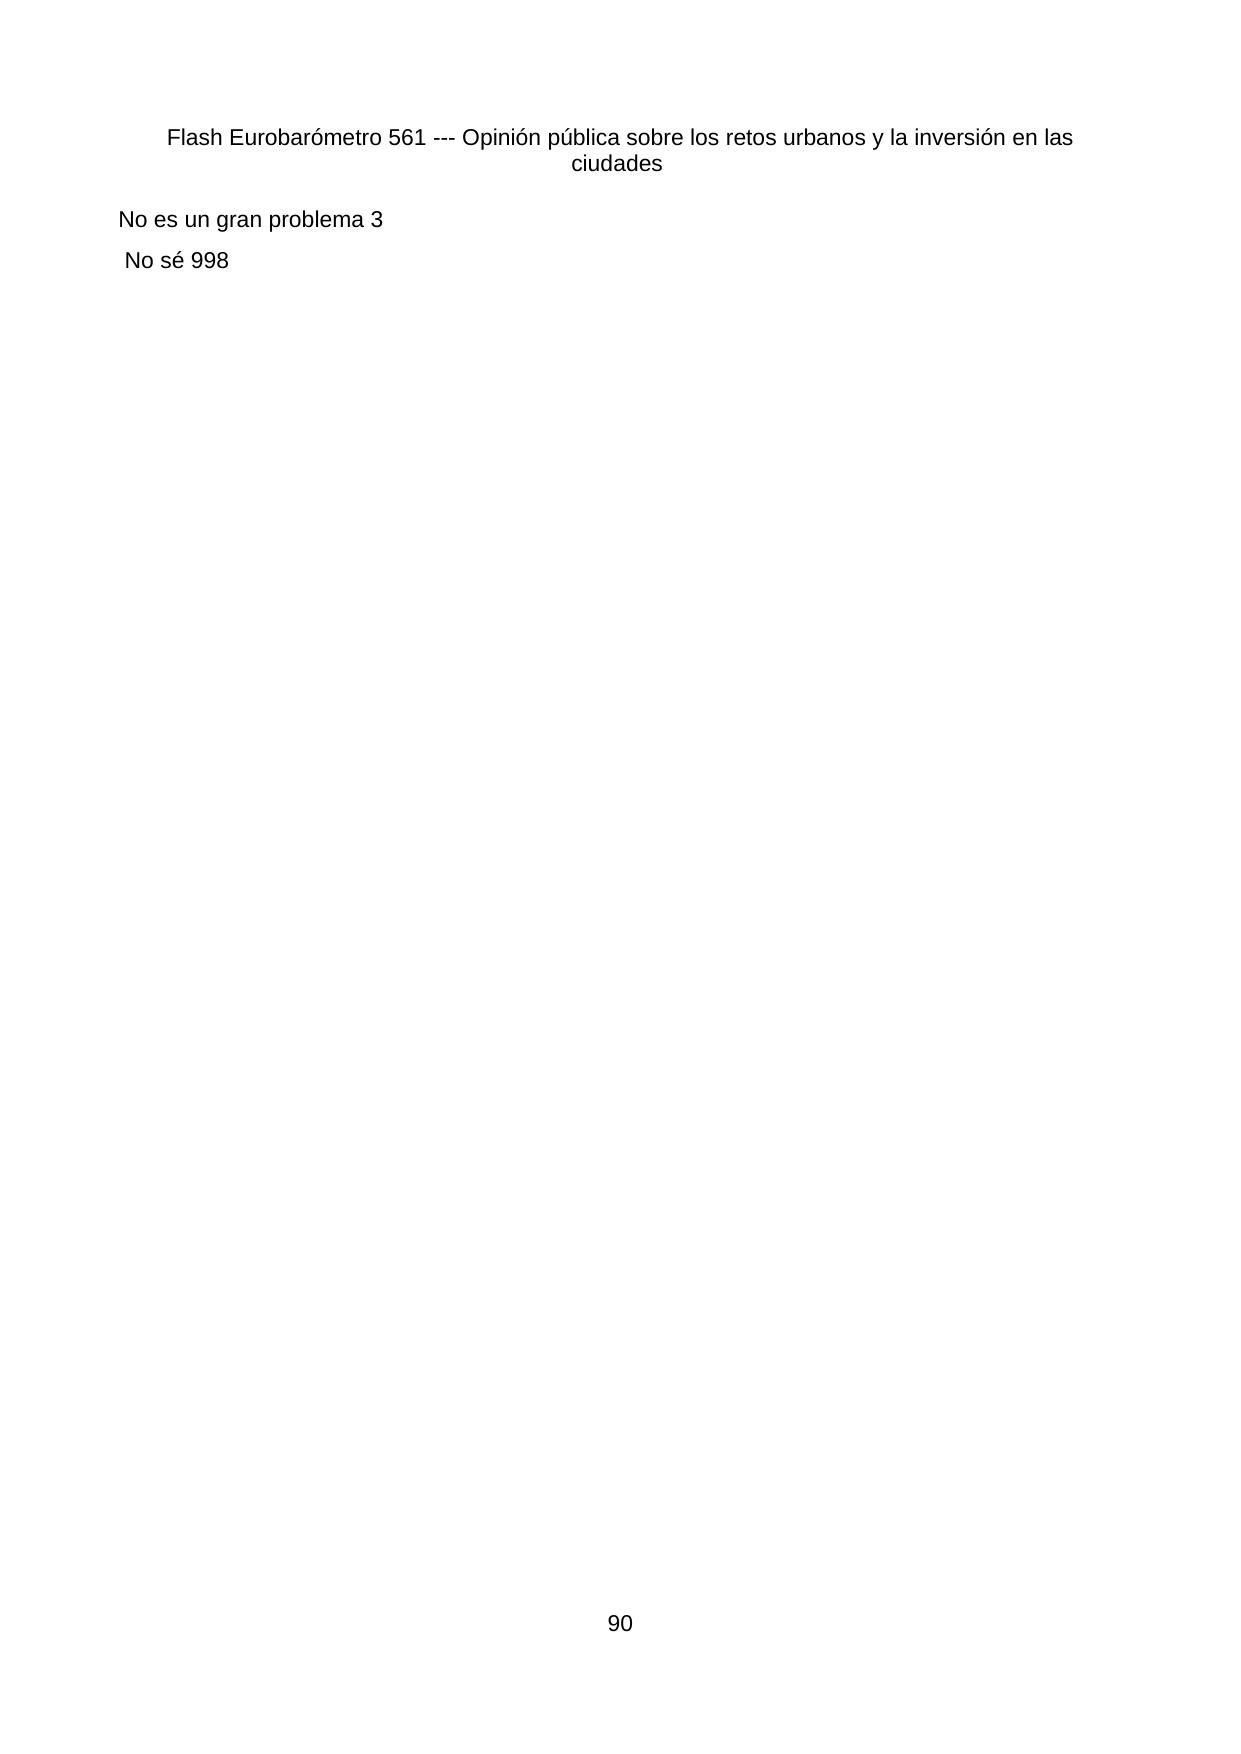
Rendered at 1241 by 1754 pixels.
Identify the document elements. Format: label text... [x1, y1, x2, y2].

text No es un gran problema 3 [118, 206, 1122, 233]
text No sé 998 [118, 247, 1122, 273]
